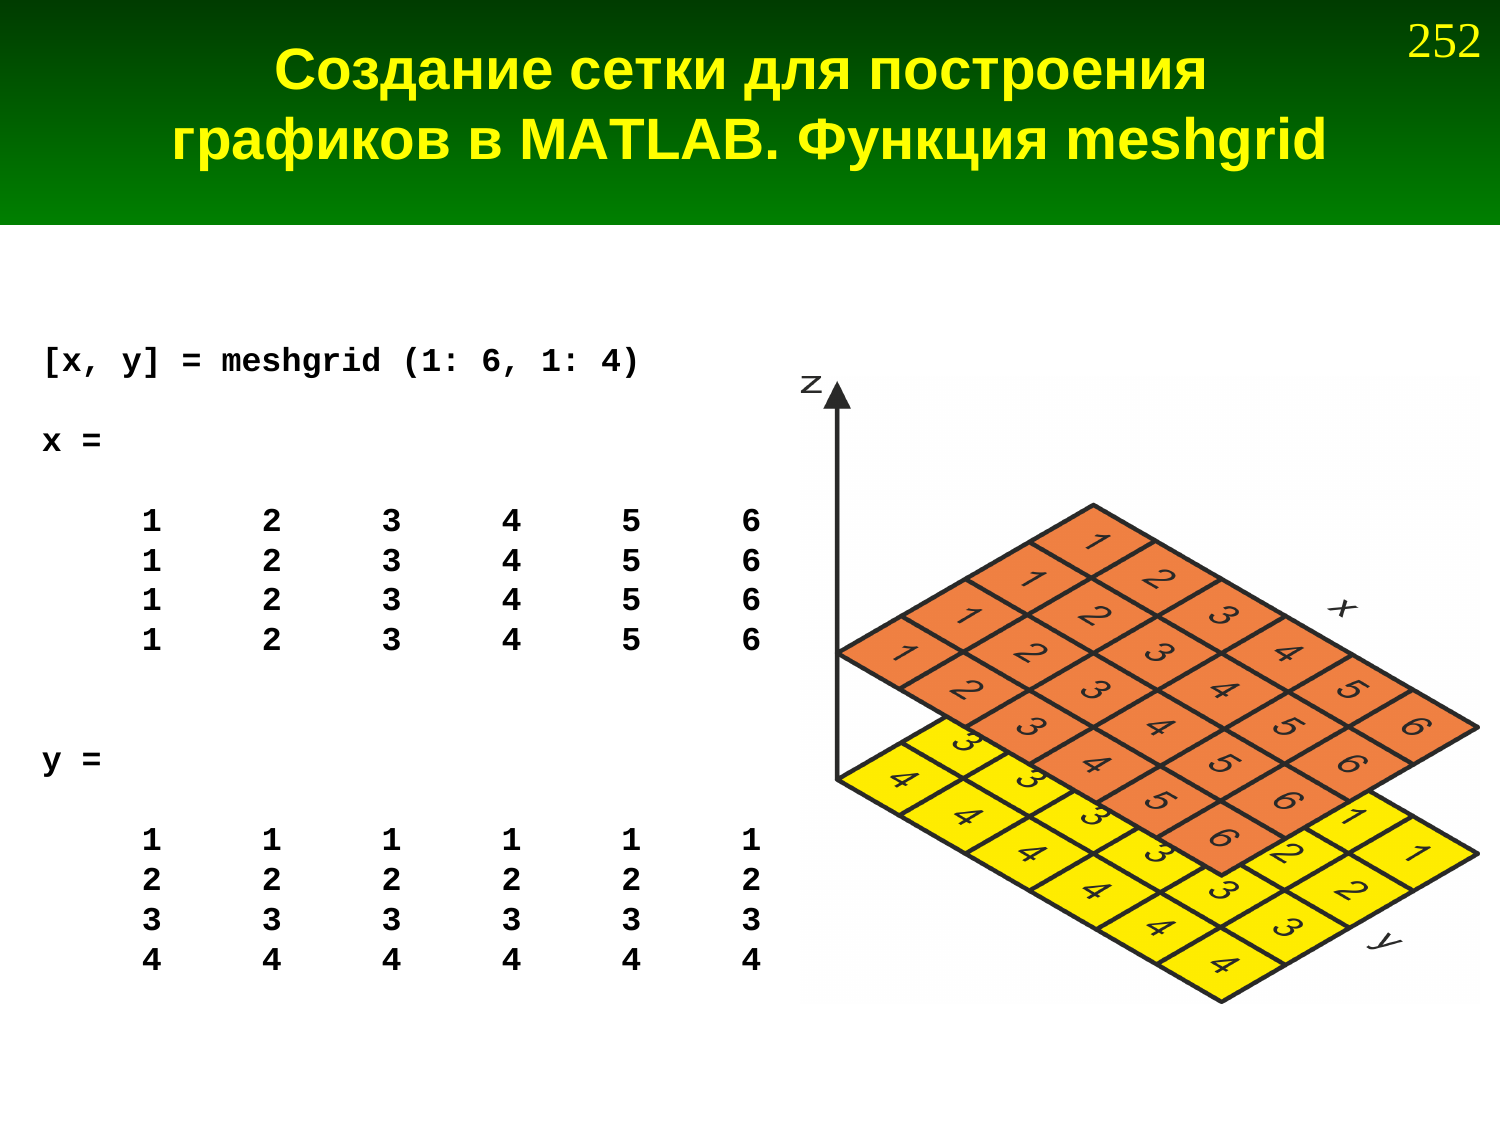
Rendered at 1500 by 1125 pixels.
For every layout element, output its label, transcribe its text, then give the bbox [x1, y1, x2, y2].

text_box [x, y] = meshgrid (1: 6, 1: 4) x = 1 2 3 4 5 6 1 2 3 4 5 6 1 2 3 4 5 6 1 2 3 4 5 6 y = 1 1 1 1 1 1 2 2 2 2 2 2 3 3 3 3 3 3 4 4 4 4 4 4 [27, 330, 782, 985]
picture [800, 376, 1480, 1004]
title Создание сетки для построения графиков в MATLAB. Функция meshgrid [112, 0, 1388, 214]
